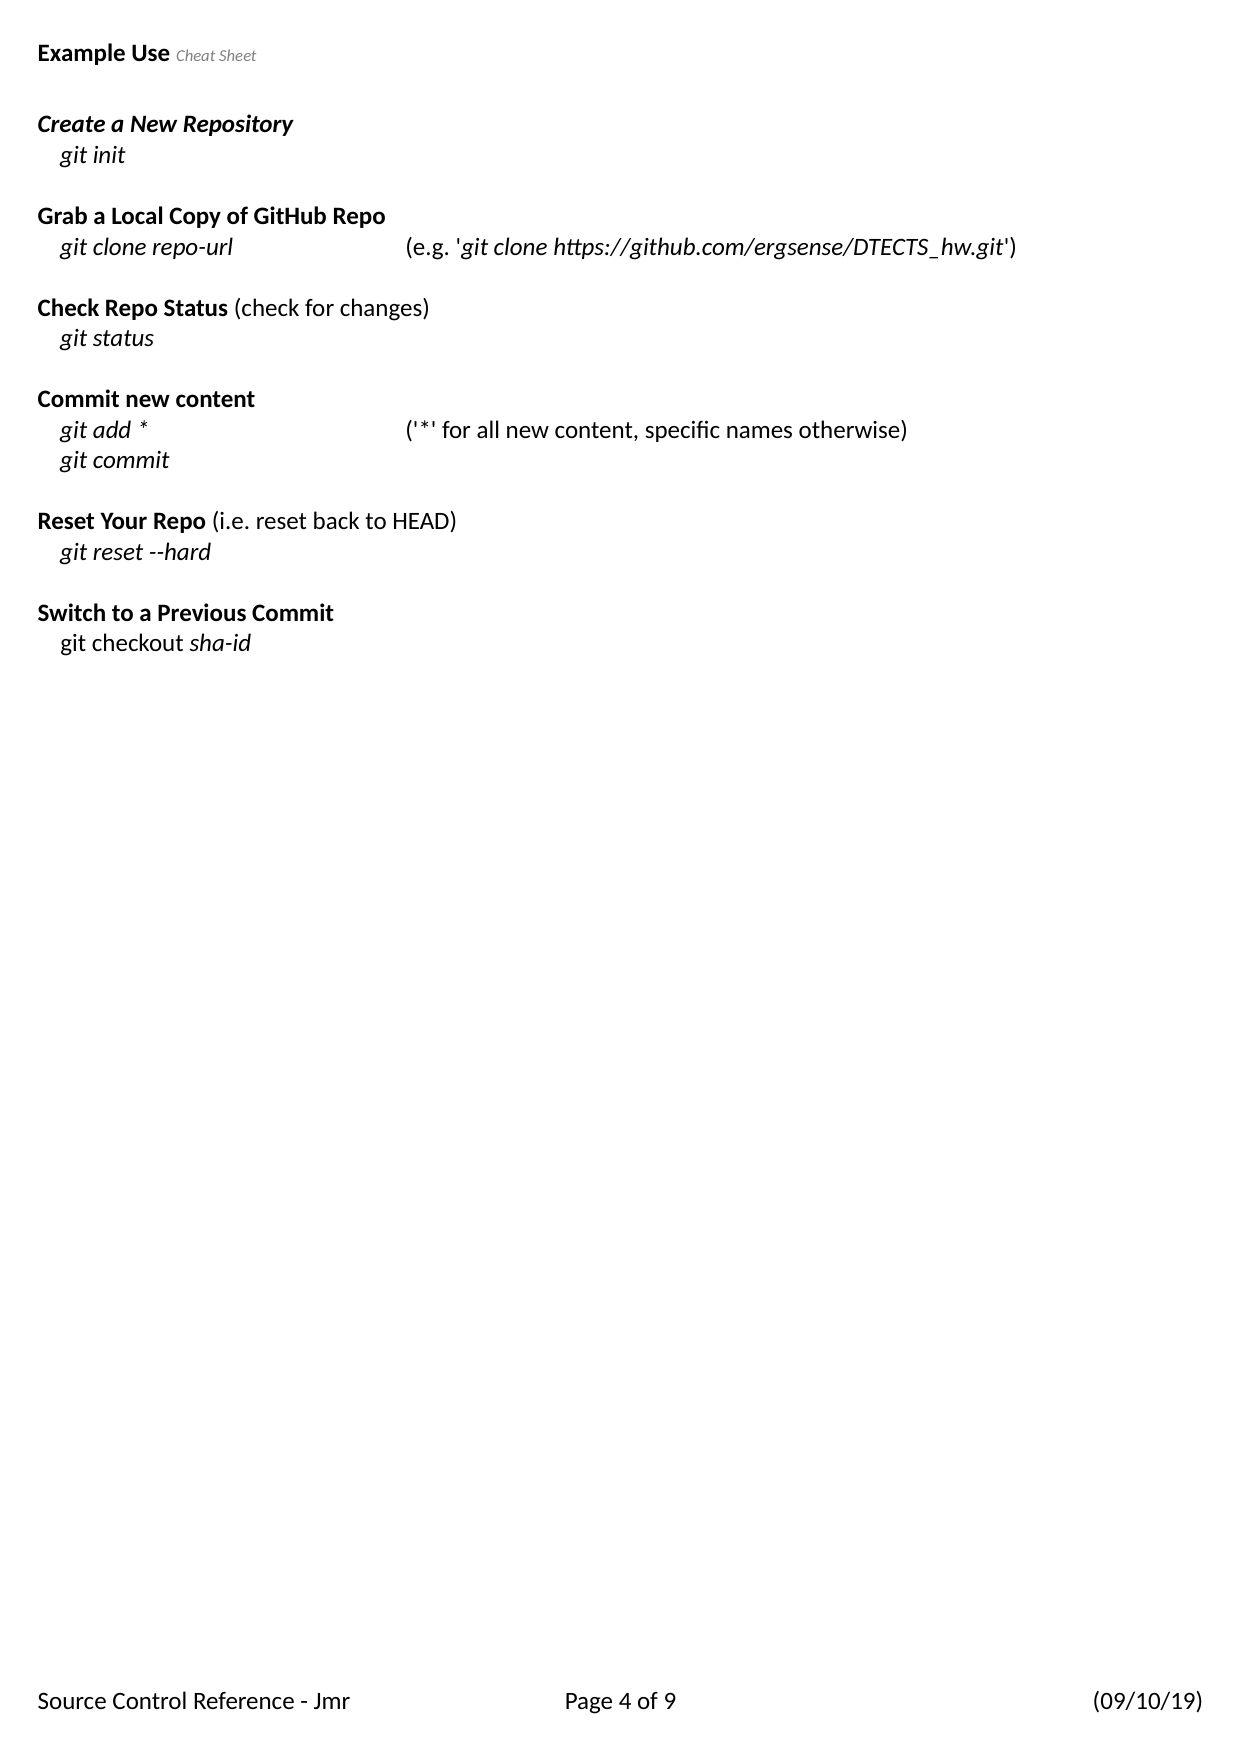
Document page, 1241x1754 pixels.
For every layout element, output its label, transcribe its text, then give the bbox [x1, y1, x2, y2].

text Create a New Repository [37, 109, 1203, 139]
text git init [37, 139, 1203, 170]
text Check Repo Status (check for changes) [37, 292, 1203, 322]
text Grab a Local Copy of GitHub Repo [37, 200, 1203, 231]
text git reset --hard [37, 536, 1203, 566]
text git add * ('*' for all new content, specific names otherwise) [37, 414, 1203, 444]
text git commit [37, 444, 1203, 475]
text Commit new content [37, 383, 1203, 414]
text git clone repo-url (e.g. 'git clone https://github.com/ergsense/DTECTS_hw.git') [37, 231, 1203, 261]
text git checkout sha-id [37, 627, 1203, 658]
text Reset Your Repo (i.e. reset back to HEAD) [37, 505, 1203, 536]
text git status [37, 322, 1203, 353]
text Switch to a Previous Commit [37, 597, 1203, 627]
text Example Use Cheat Sheet [37, 37, 1203, 68]
